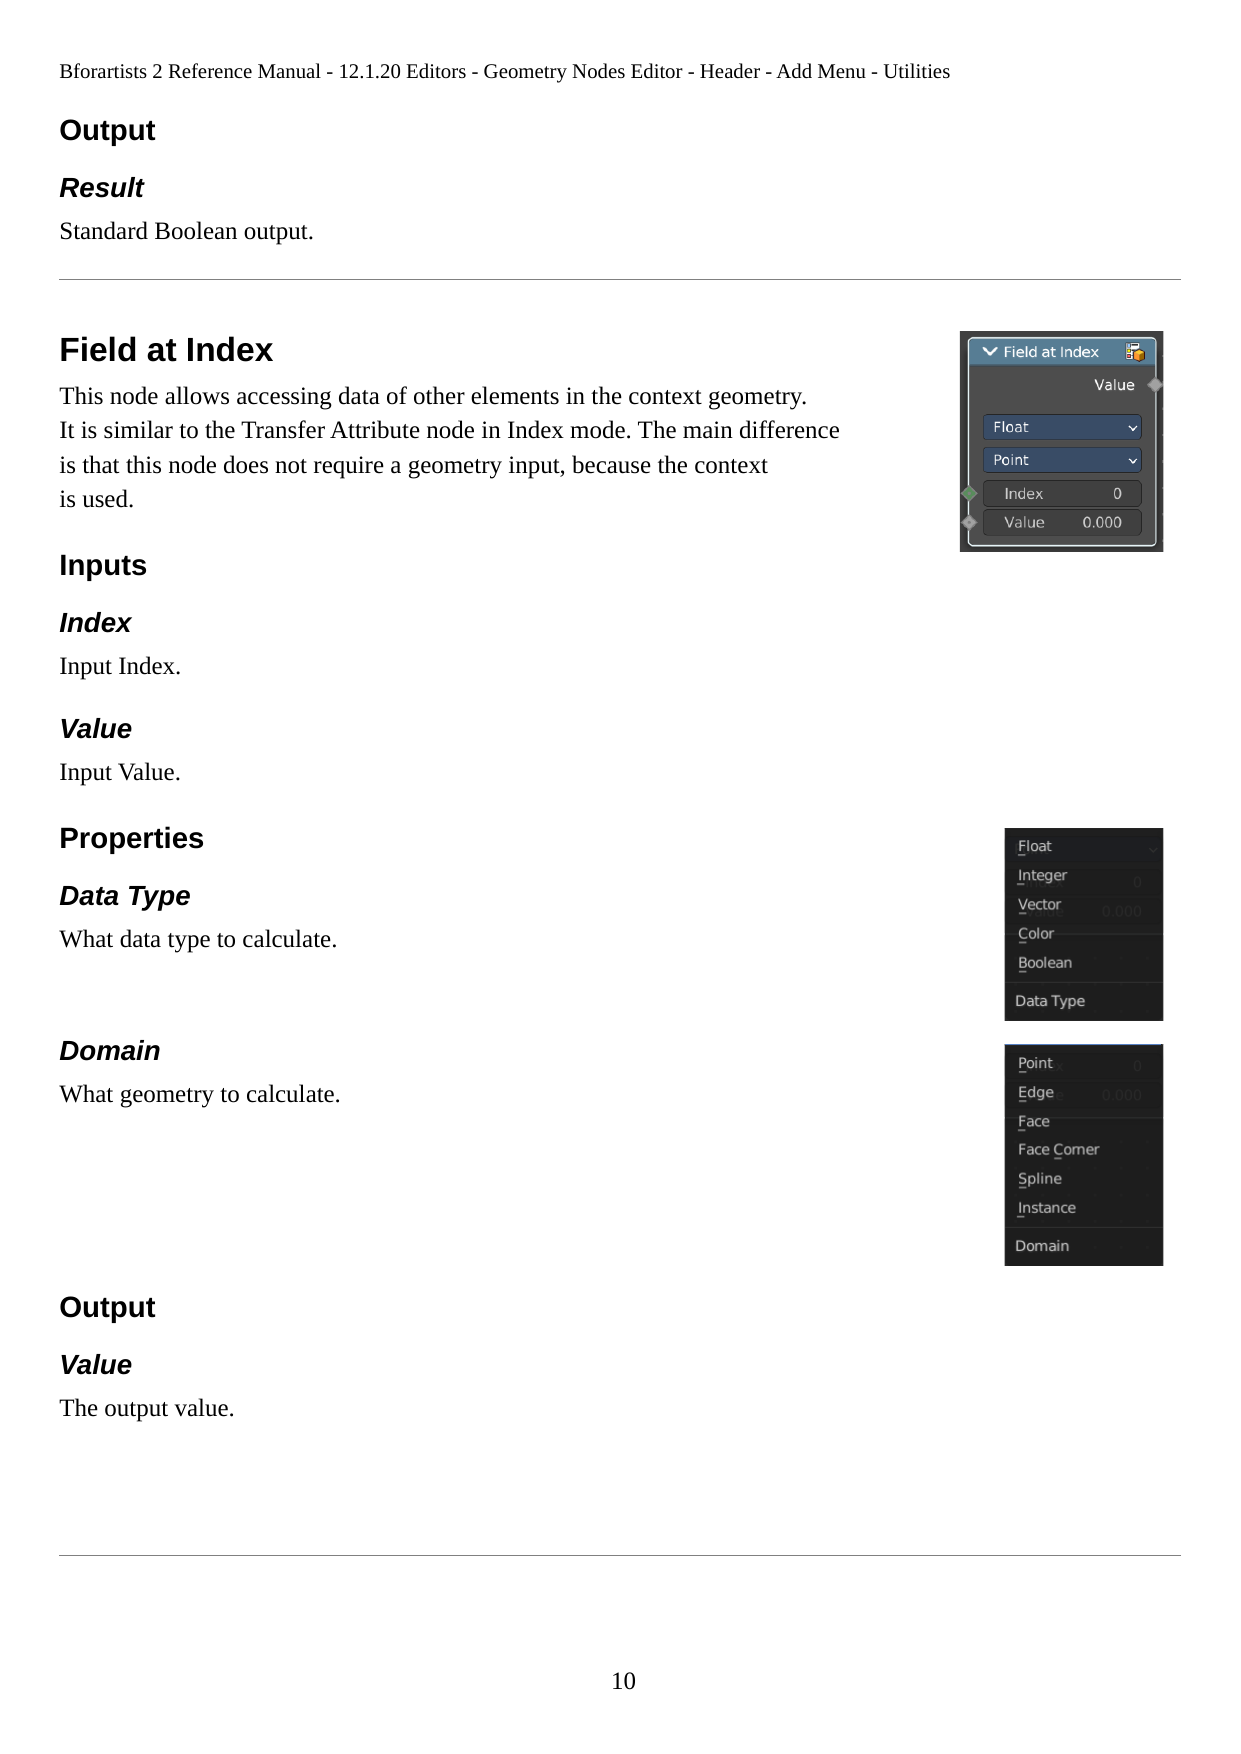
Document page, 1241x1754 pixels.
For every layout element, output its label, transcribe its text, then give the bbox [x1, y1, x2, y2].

text Input Index. [59, 651, 1181, 680]
subtitle Properties [59, 821, 1181, 854]
subtitle Result [59, 171, 1181, 203]
text Input Value. [59, 757, 1181, 786]
subtitle [1164, 879, 1181, 911]
subtitle Value [59, 1348, 1181, 1380]
picture [1004, 828, 1164, 1021]
subtitle Inputs [59, 548, 1181, 582]
text What geometry to calculate. [59, 1079, 1004, 1108]
picture [1004, 1044, 1164, 1266]
text The output value. [59, 1393, 1181, 1422]
subtitle Data Type [59, 879, 1004, 911]
text This node allows accessing data of other elements in the context geometry. It is similar to the Transfer Attribute node in Index mode. The main difference is that this node does not require a geometry input, because the context is used. [59, 381, 959, 513]
subtitle Value [59, 713, 1181, 744]
subtitle Output [59, 113, 1181, 146]
picture [959, 331, 1164, 552]
subtitle Domain [59, 1034, 1181, 1066]
text What data type to calculate. [59, 924, 1004, 953]
subtitle Output [59, 1290, 1181, 1323]
subtitle Index [59, 607, 1181, 639]
text Standard Boolean output. [59, 216, 1181, 244]
subtitle Field at Index [59, 330, 1181, 368]
